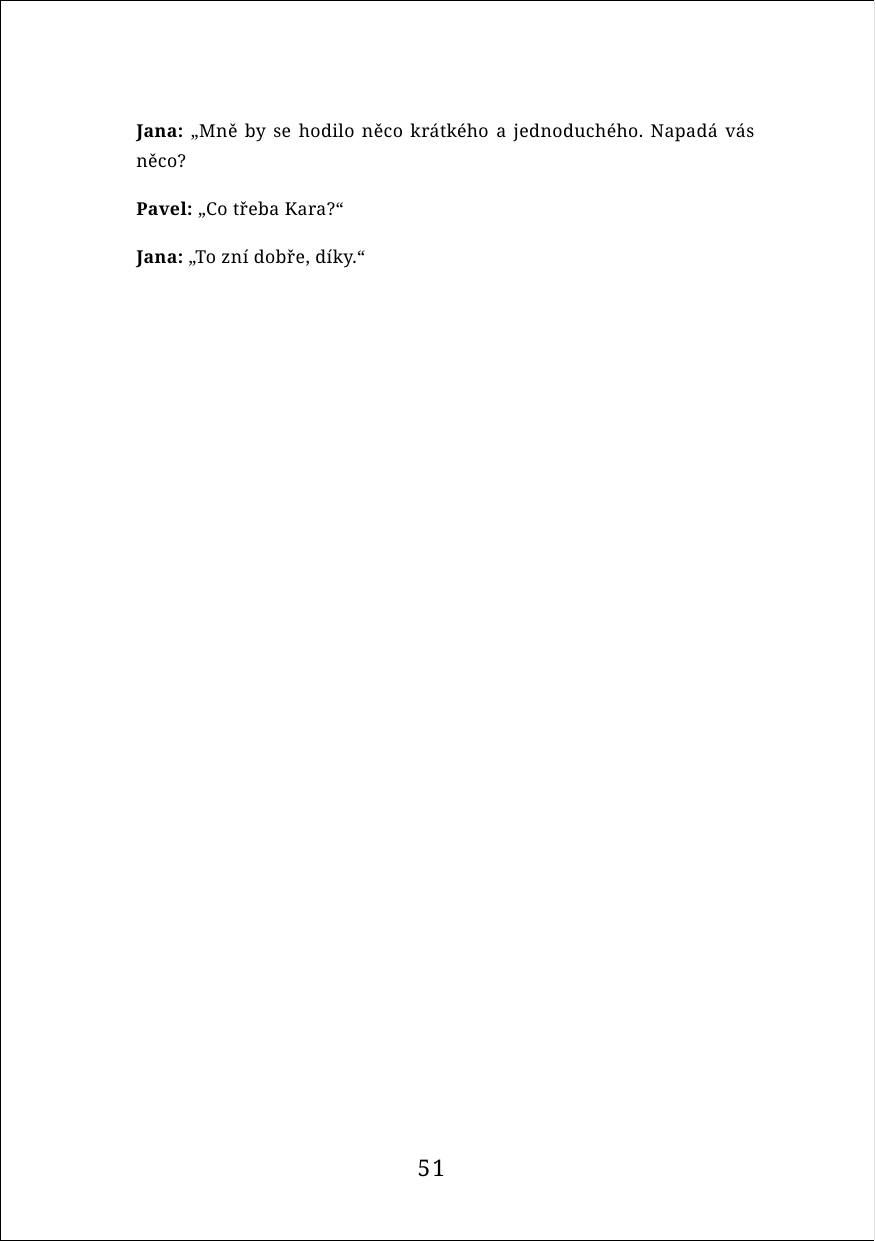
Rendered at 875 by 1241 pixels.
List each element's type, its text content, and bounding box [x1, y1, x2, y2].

text Jana: „Mně by se hodilo něco krátkého a jednoduchého. Napadá vás něco? [136, 118, 756, 173]
text Pavel: „Co třeba Kara?“ [136, 196, 756, 221]
text Jana: „To zní dobře, díky.“ [136, 244, 756, 268]
